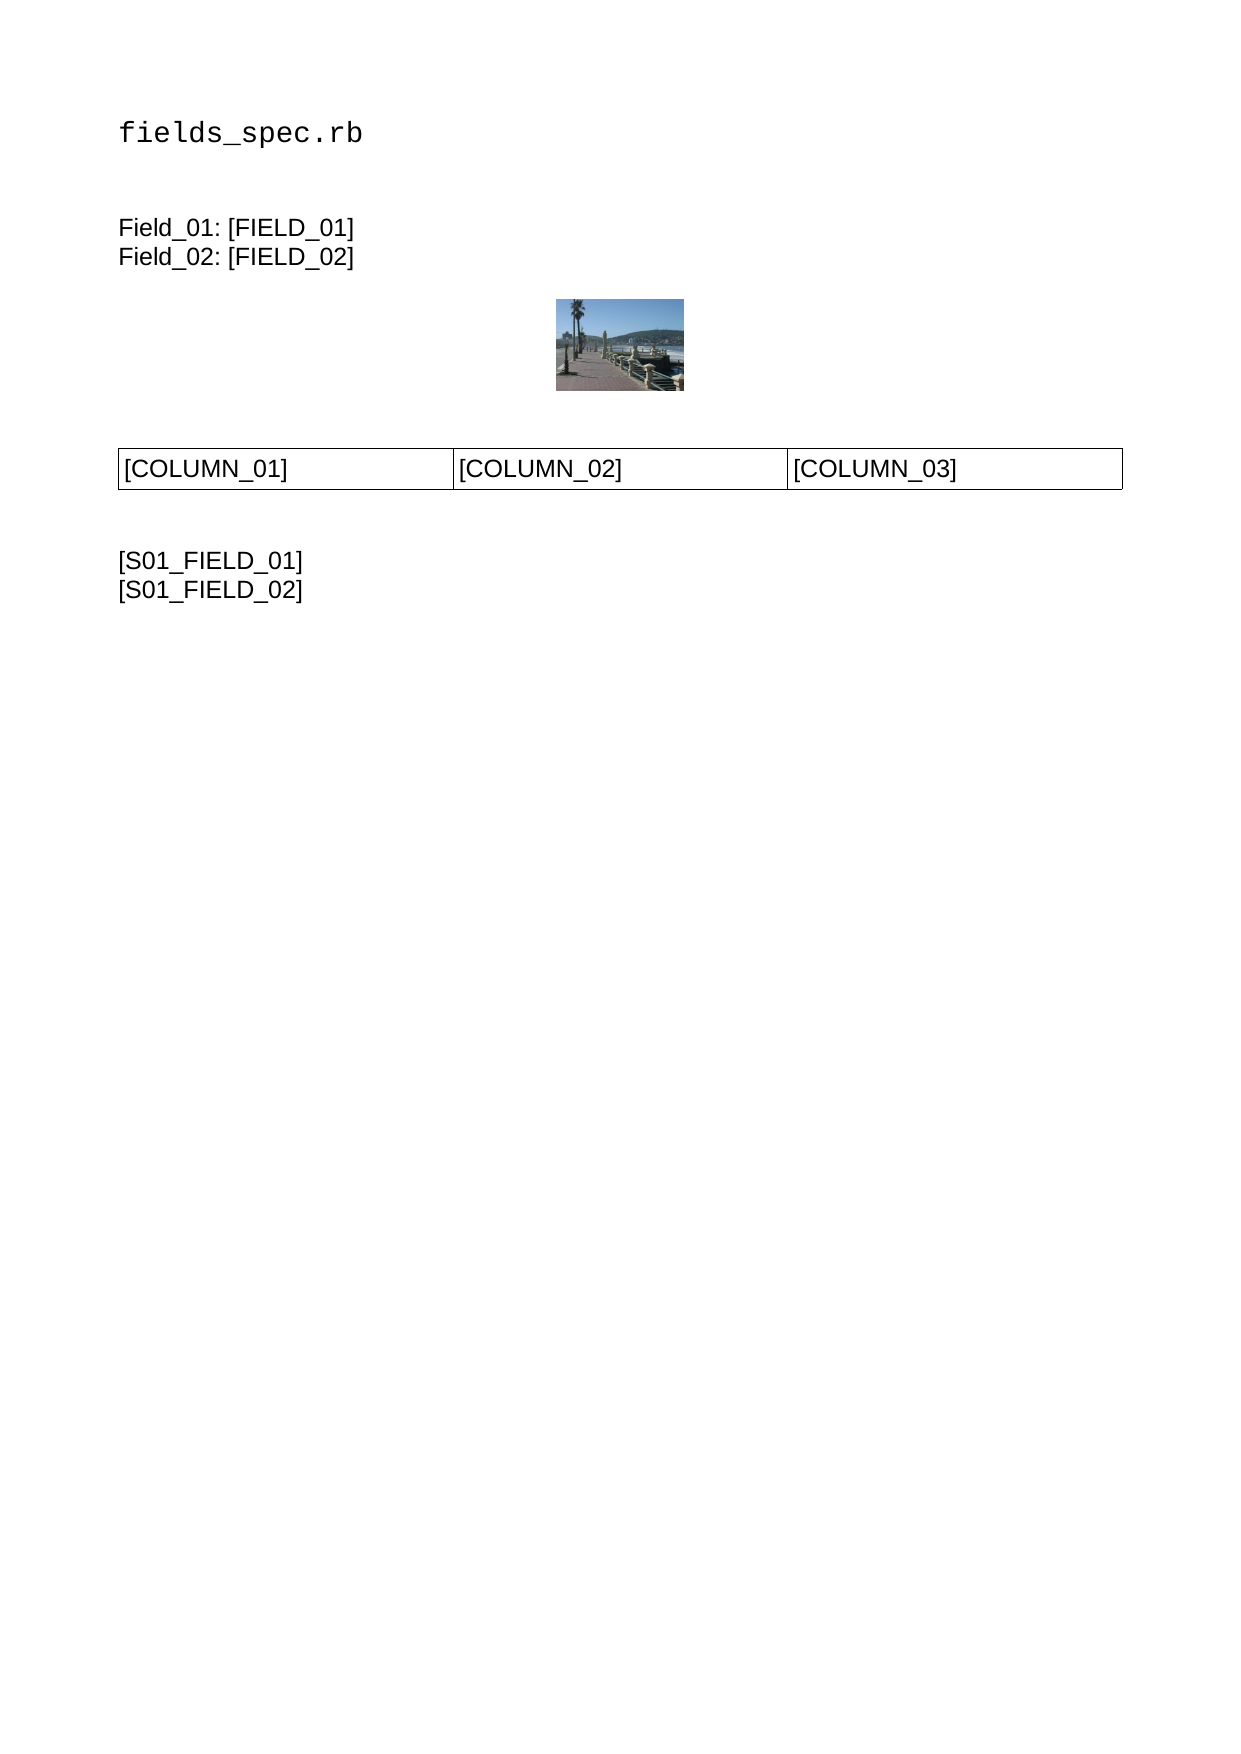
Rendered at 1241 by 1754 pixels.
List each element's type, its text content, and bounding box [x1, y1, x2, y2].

text [S01_FIELD_01] [118, 546, 1122, 575]
table_header [COLUMN_03] [788, 449, 1122, 488]
text [S01_FIELD_02] [118, 575, 1122, 603]
picture [556, 299, 684, 391]
table_header [COLUMN_02] [454, 449, 787, 488]
text Field_02: [FIELD_02] [118, 242, 1122, 270]
text Field_01: [FIELD_01] [118, 213, 1122, 242]
table_header [COLUMN_01] [119, 449, 453, 488]
text fields_spec.rb [118, 118, 1122, 151]
